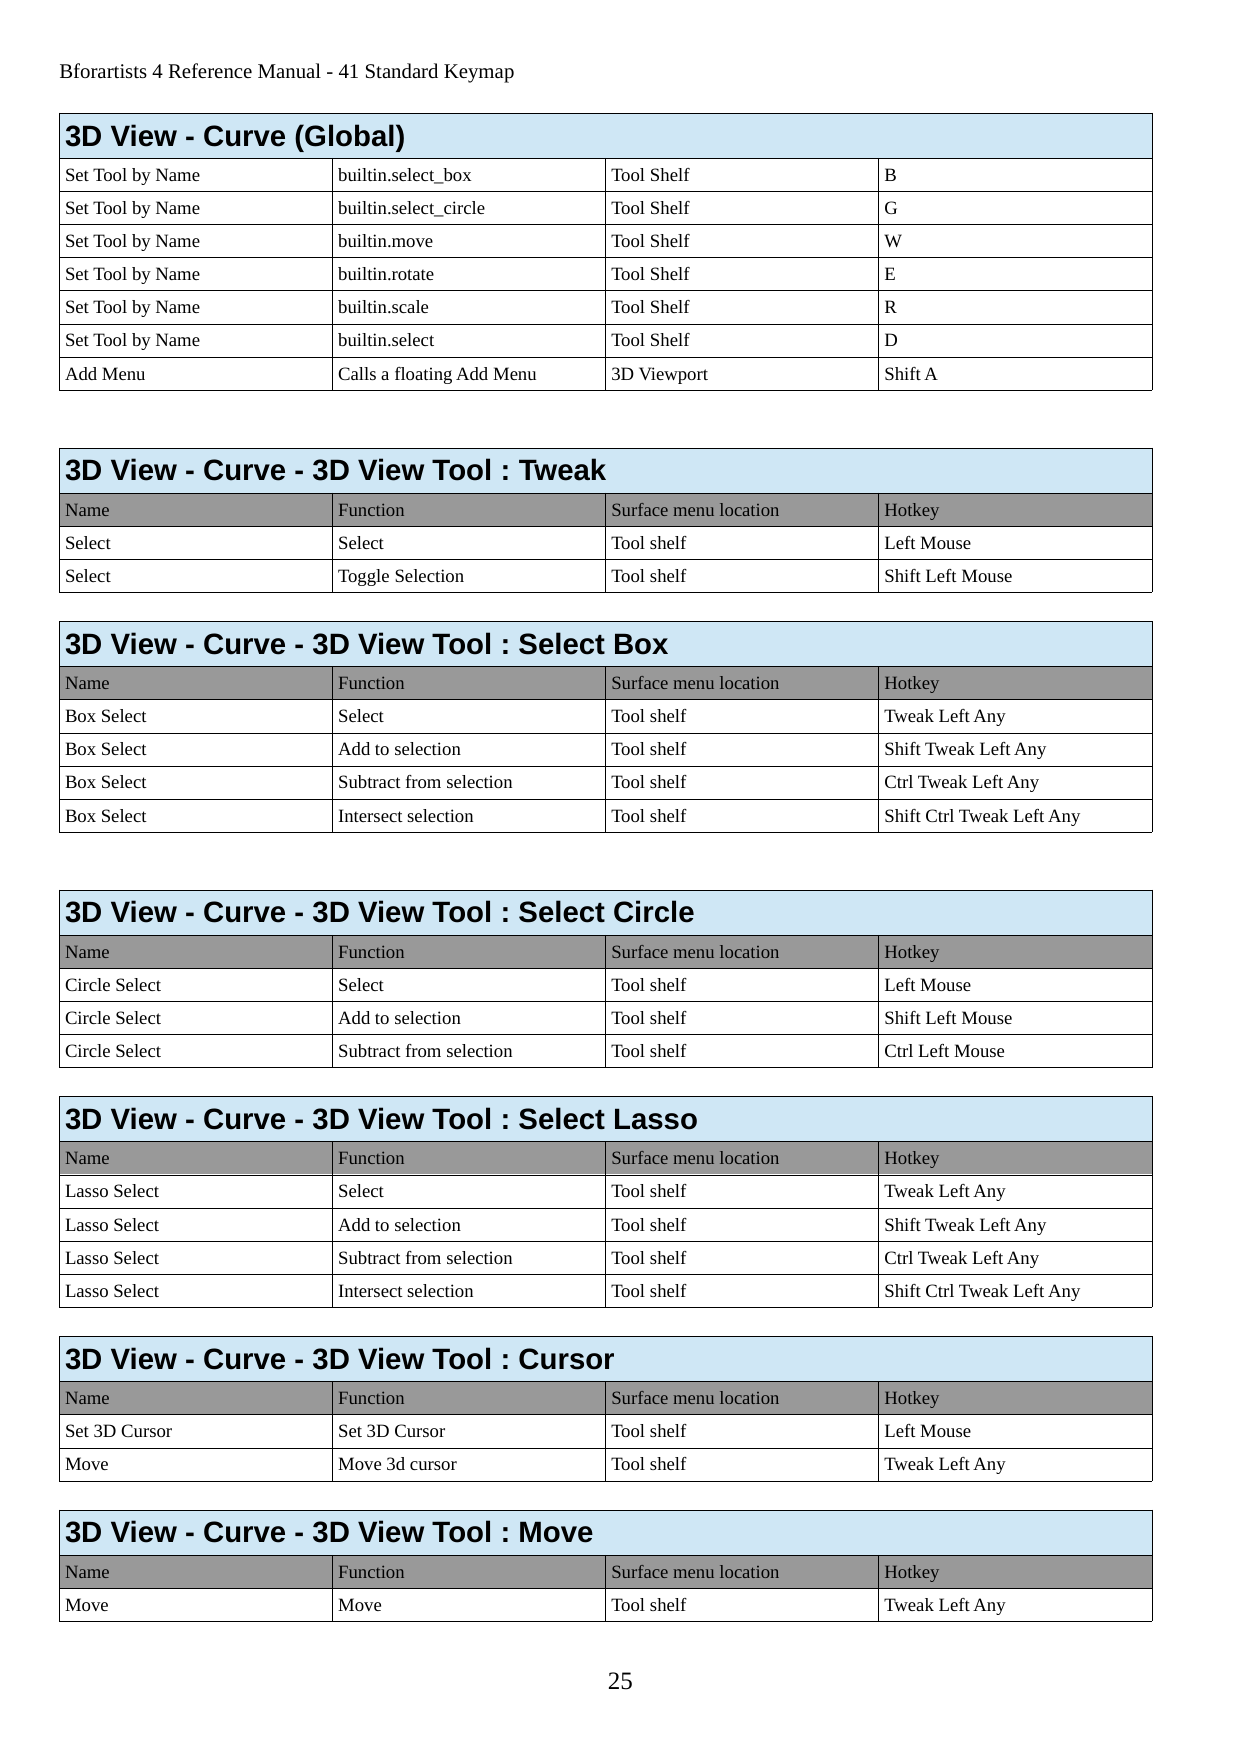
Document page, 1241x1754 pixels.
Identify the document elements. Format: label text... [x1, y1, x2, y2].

table_cell Tool shelf [606, 1242, 878, 1274]
table_cell builtin.select_box [333, 159, 605, 191]
table_cell Hotkey [879, 494, 1152, 526]
table_cell W [879, 225, 1152, 257]
table_cell Shift A [879, 358, 1152, 390]
table_cell Box Select [60, 700, 332, 732]
table_cell builtin.select_circle [333, 192, 605, 224]
table_cell Shift Tweak Left Any [879, 1209, 1152, 1241]
table_cell Left Mouse [879, 527, 1152, 559]
table_cell Subtract from selection [333, 767, 605, 799]
table_cell Surface menu location [606, 494, 878, 526]
table_cell D [879, 325, 1152, 357]
table_cell Toggle Selection [333, 560, 605, 592]
table_cell builtin.select [333, 325, 605, 357]
table_cell Surface menu location [606, 1142, 878, 1174]
table_cell Select [333, 527, 605, 559]
table_cell 3D Viewport [606, 358, 878, 390]
table_cell Tweak Left Any [879, 700, 1152, 732]
table_cell Add Menu [60, 358, 332, 390]
table_cell Tool shelf [606, 969, 878, 1001]
table_cell Left Mouse [879, 1415, 1152, 1447]
table_cell Tool shelf [606, 1415, 878, 1447]
table_cell Move 3d cursor [333, 1449, 605, 1481]
table_cell Tool shelf [606, 560, 878, 592]
table_cell builtin.scale [333, 291, 605, 323]
table_cell Shift Tweak Left Any [879, 734, 1152, 766]
table_cell Ctrl Left Mouse [879, 1035, 1152, 1067]
table_cell Box Select [60, 734, 332, 766]
table_cell Function [333, 1556, 605, 1588]
table_cell Set Tool by Name [60, 159, 332, 191]
table_cell Function [333, 936, 605, 968]
table_cell Shift Left Mouse [879, 560, 1152, 592]
table_cell Hotkey [879, 667, 1152, 699]
table_cell Set 3D Cursor [333, 1415, 605, 1447]
table_cell Ctrl Tweak Left Any [879, 1242, 1152, 1274]
table_cell Tool Shelf [606, 325, 878, 357]
table_cell Hotkey [879, 1142, 1152, 1174]
table_cell Hotkey [879, 936, 1152, 968]
table_cell Circle Select [60, 969, 332, 1001]
table_cell Calls a floating Add Menu [333, 358, 605, 390]
table_cell Select [60, 527, 332, 559]
table_cell Name [60, 1382, 332, 1414]
table_cell B [879, 159, 1152, 191]
table_cell Shift Ctrl Tweak Left Any [879, 1275, 1152, 1307]
table_cell Box Select [60, 767, 332, 799]
table_cell Hotkey [879, 1382, 1152, 1414]
table_cell Set Tool by Name [60, 192, 332, 224]
table_cell Tool shelf [606, 1449, 878, 1481]
table_cell Surface menu location [606, 667, 878, 699]
table_header 3D View - Curve - 3D View Tool : Select Lasso [60, 1097, 1152, 1141]
table_header 3D View - Curve (Global) [60, 114, 1152, 158]
table_cell Tool Shelf [606, 159, 878, 191]
table_cell Subtract from selection [333, 1242, 605, 1274]
table_cell Circle Select [60, 1002, 332, 1034]
table_cell Add to selection [333, 1209, 605, 1241]
table_cell Name [60, 1556, 332, 1588]
table_cell Lasso Select [60, 1176, 332, 1208]
table_cell Tweak Left Any [879, 1176, 1152, 1208]
table_cell Name [60, 667, 332, 699]
table_cell Tool shelf [606, 734, 878, 766]
table_cell Select [60, 560, 332, 592]
table_cell Tool shelf [606, 1209, 878, 1241]
table_cell Shift Left Mouse [879, 1002, 1152, 1034]
table_cell Tool Shelf [606, 192, 878, 224]
table_header 3D View - Curve - 3D View Tool : Select Circle [60, 891, 1152, 935]
table_cell Hotkey [879, 1556, 1152, 1588]
table_cell Tool shelf [606, 527, 878, 559]
table_cell Subtract from selection [333, 1035, 605, 1067]
table_cell Set 3D Cursor [60, 1415, 332, 1447]
table_cell Tool shelf [606, 1275, 878, 1307]
table_cell Tweak Left Any [879, 1449, 1152, 1481]
table_cell Function [333, 494, 605, 526]
table_cell Lasso Select [60, 1275, 332, 1307]
table_cell G [879, 192, 1152, 224]
table_cell Ctrl Tweak Left Any [879, 767, 1152, 799]
table_cell Set Tool by Name [60, 291, 332, 323]
table_cell Lasso Select [60, 1242, 332, 1274]
table_header 3D View - Curve - 3D View Tool : Cursor [60, 1337, 1152, 1381]
table_cell Select [333, 1176, 605, 1208]
table_cell Name [60, 936, 332, 968]
table_cell Box Select [60, 800, 332, 832]
table_cell Name [60, 494, 332, 526]
table_cell Move [333, 1589, 605, 1621]
table_cell Shift Ctrl Tweak Left Any [879, 800, 1152, 832]
table_cell Tool shelf [606, 1176, 878, 1208]
table_cell Tool shelf [606, 1035, 878, 1067]
table_cell Tool Shelf [606, 291, 878, 323]
table_cell Set Tool by Name [60, 225, 332, 257]
table_cell Select [333, 969, 605, 1001]
table_cell Tool shelf [606, 700, 878, 732]
table_cell Function [333, 667, 605, 699]
table_cell Lasso Select [60, 1209, 332, 1241]
table_cell Function [333, 1382, 605, 1414]
table_cell Set Tool by Name [60, 325, 332, 357]
table_cell Move [60, 1589, 332, 1621]
table_cell Tool Shelf [606, 225, 878, 257]
table_cell R [879, 291, 1152, 323]
table_cell Surface menu location [606, 1382, 878, 1414]
table_cell Select [333, 700, 605, 732]
table_cell Add to selection [333, 734, 605, 766]
table_cell E [879, 258, 1152, 290]
table_cell Name [60, 1142, 332, 1174]
table_cell Tool shelf [606, 1589, 878, 1621]
table_cell Surface menu location [606, 936, 878, 968]
table_cell Tweak Left Any [879, 1589, 1152, 1621]
table_cell Tool shelf [606, 1002, 878, 1034]
table_cell Surface menu location [606, 1556, 878, 1588]
table_cell Intersect selection [333, 800, 605, 832]
table_cell Tool Shelf [606, 258, 878, 290]
table_cell Left Mouse [879, 969, 1152, 1001]
table_header 3D View - Curve - 3D View Tool : Select Box [60, 622, 1152, 666]
table_cell Circle Select [60, 1035, 332, 1067]
table_cell Move [60, 1449, 332, 1481]
table_cell builtin.rotate [333, 258, 605, 290]
table_cell Add to selection [333, 1002, 605, 1034]
table_cell Tool shelf [606, 800, 878, 832]
table_header 3D View - Curve - 3D View Tool : Tweak [60, 449, 1152, 493]
table_cell Intersect selection [333, 1275, 605, 1307]
table_cell builtin.move [333, 225, 605, 257]
table_header 3D View - Curve - 3D View Tool : Move [60, 1511, 1152, 1555]
table_cell Tool shelf [606, 767, 878, 799]
table_cell Set Tool by Name [60, 258, 332, 290]
table_cell Function [333, 1142, 605, 1174]
